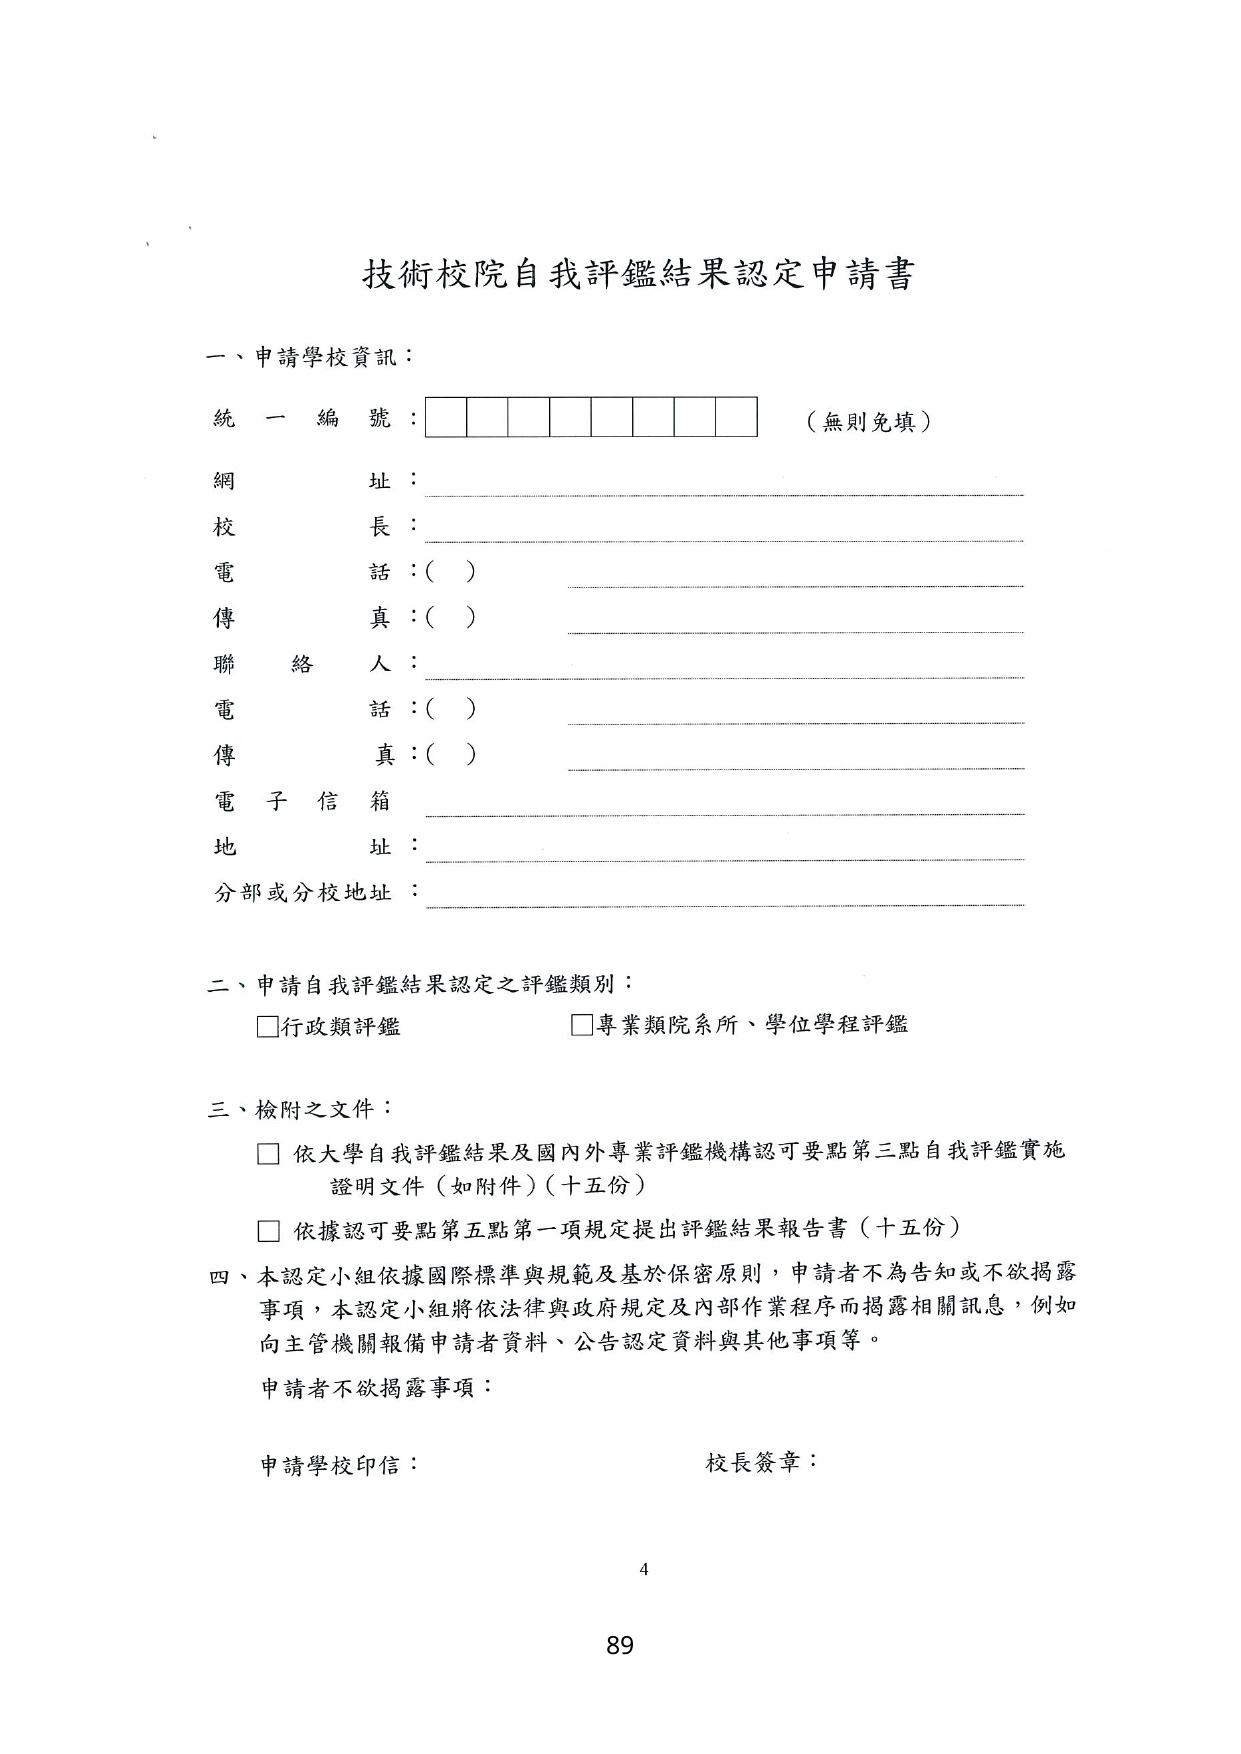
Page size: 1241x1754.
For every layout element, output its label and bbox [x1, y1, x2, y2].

picture [118, 134, 1122, 1612]
